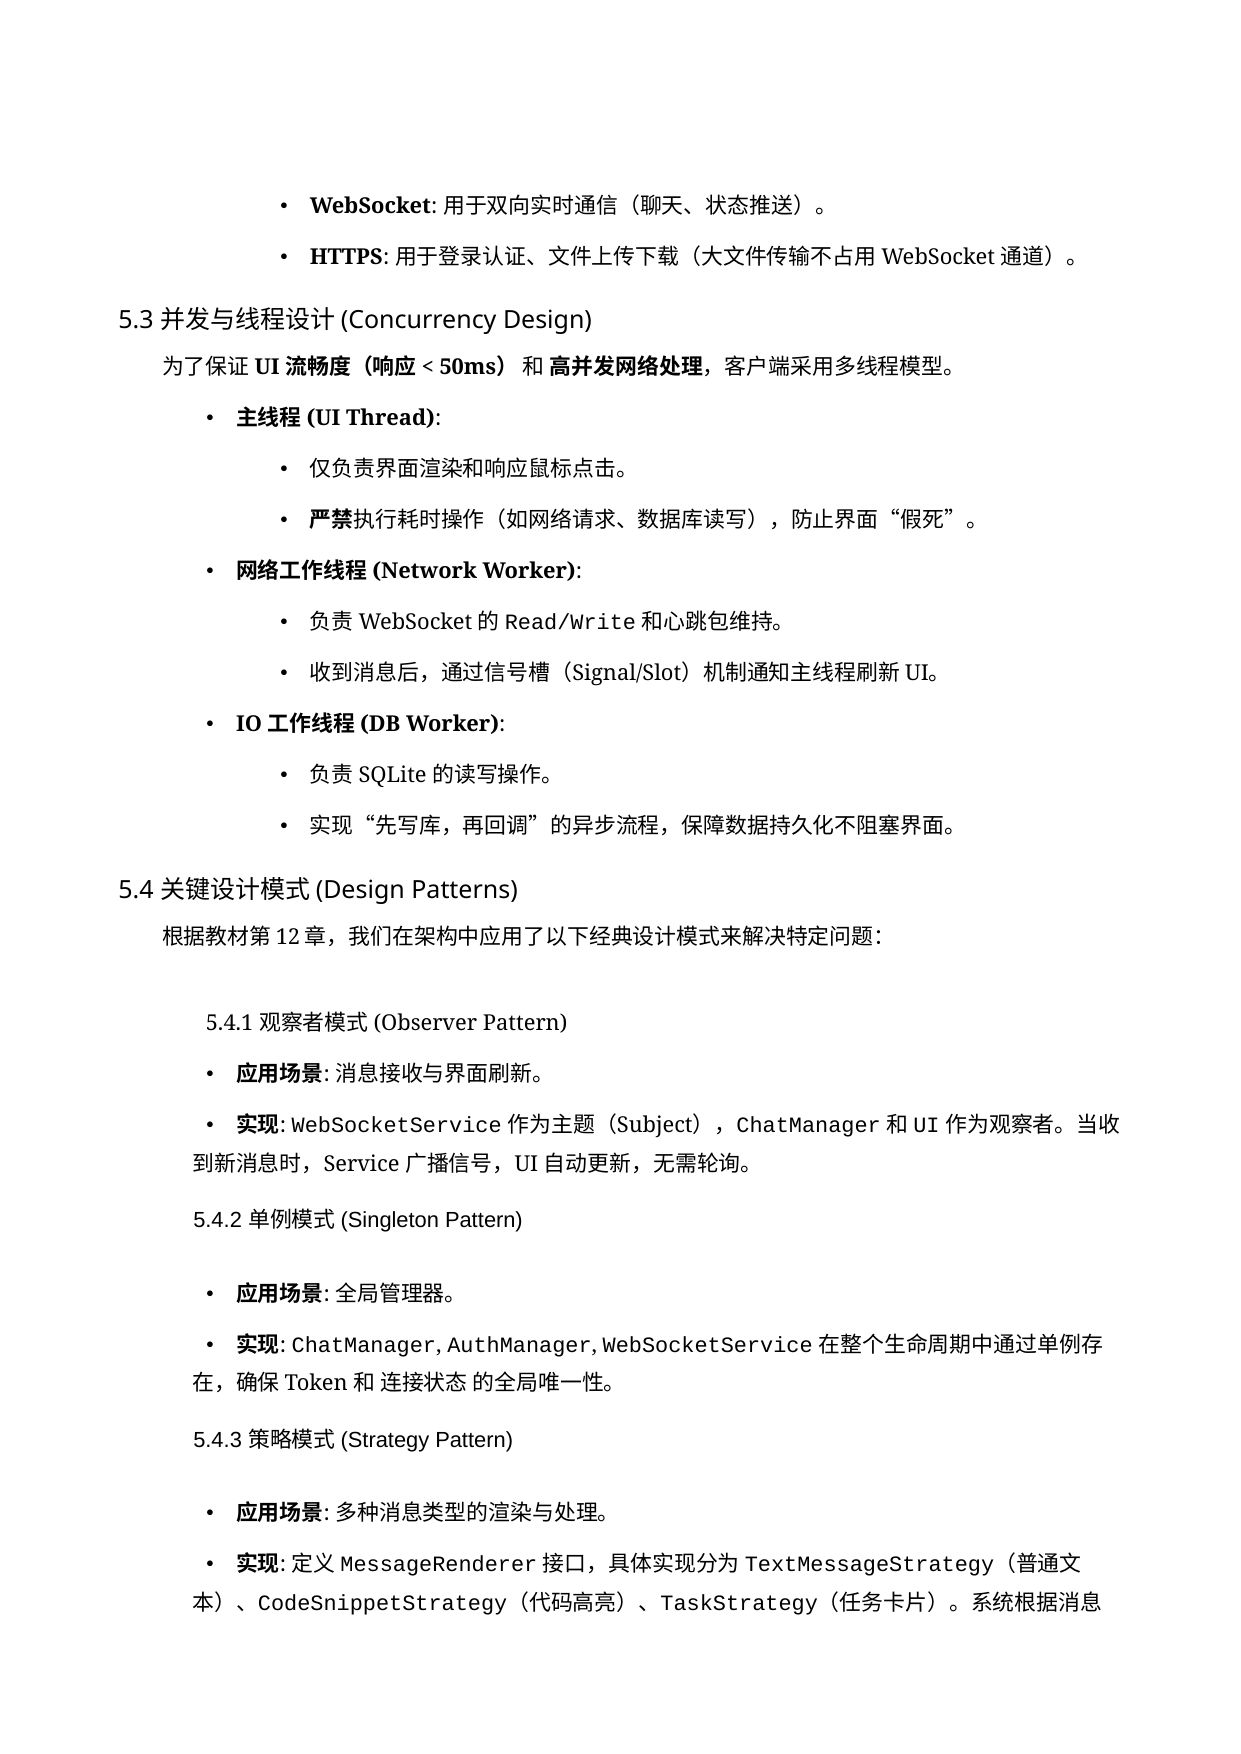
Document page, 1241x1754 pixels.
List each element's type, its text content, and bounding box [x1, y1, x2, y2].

subtitle 5.4.2 单例模式 (Singleton Pattern) [118, 1202, 1122, 1234]
list IO 工作线程 (DB Worker): [162, 706, 1122, 738]
list 实现: 定义 MessageRenderer 接口，具体实现分为 TextMessageStrategy（普通文本）、CodeSnippetStrategy（代码高亮）、TaskStrategy（任务卡片）。系统根据消息 [162, 1546, 1122, 1617]
list 应用场景: 全局管理器。 [162, 1276, 1122, 1308]
list 负责 SQLite 的读写操作。 [236, 757, 1122, 789]
list 主线程 (UI Thread): [162, 400, 1122, 432]
subtitle 5.4 关键设计模式 (Design Patterns) [118, 869, 1122, 905]
list 网络工作线程 (Network Worker): [162, 553, 1122, 585]
list 实现“先写库，再回调”的异步流程，保障数据持久化不阻塞界面。 [236, 808, 1122, 840]
list 负责 WebSocket 的 Read/Write 和心跳包维持。 [236, 604, 1122, 636]
subtitle 5.3 并发与线程设计 (Concurrency Design) [118, 299, 1122, 336]
list 应用场景: 多种消息类型的渲染与处理。 [162, 1495, 1122, 1527]
list HTTPS: 用于登录认证、文件上传下载（大文件传输不占用 WebSocket 通道）。 [236, 239, 1122, 270]
list 应用场景: 消息接收与界面刷新。 [162, 1056, 1122, 1088]
subtitle 5.4.3 策略模式 (Strategy Pattern) [118, 1422, 1122, 1453]
list 收到消息后，通过信号槽（Signal/Slot）机制通知主线程刷新 UI。 [236, 655, 1122, 687]
list WebSocket: 用于双向实时通信（聊天、状态推送）。 [236, 188, 1122, 219]
text 5.4.1 观察者模式 (Observer Pattern) [118, 1005, 1122, 1037]
list 仅负责界面渲染和响应鼠标点击。 [236, 451, 1122, 483]
list 严禁执行耗时操作（如网络请求、数据库读写），防止界面“假死”。 [236, 502, 1122, 534]
list 实现: ChatManager, AuthManager, WebSocketService 在整个生命周期中通过单例存在，确保 Token 和 连接状态 的全局唯一性。 [162, 1327, 1122, 1397]
text 根据教材第12章，我们在架构中应用了以下经典设计模式来解决特定问题： [118, 919, 1122, 987]
text 为了保证 UI 流畅度（响应 < 50ms） 和 高并发网络处理，客户端采用多线程模型。 [118, 349, 1122, 381]
list 实现: WebSocketService 作为主题（Subject），ChatManager 和 UI 作为观察者。当收到新消息时，Service 广播信号，UI 自动更新，无需轮询。 [162, 1107, 1122, 1177]
